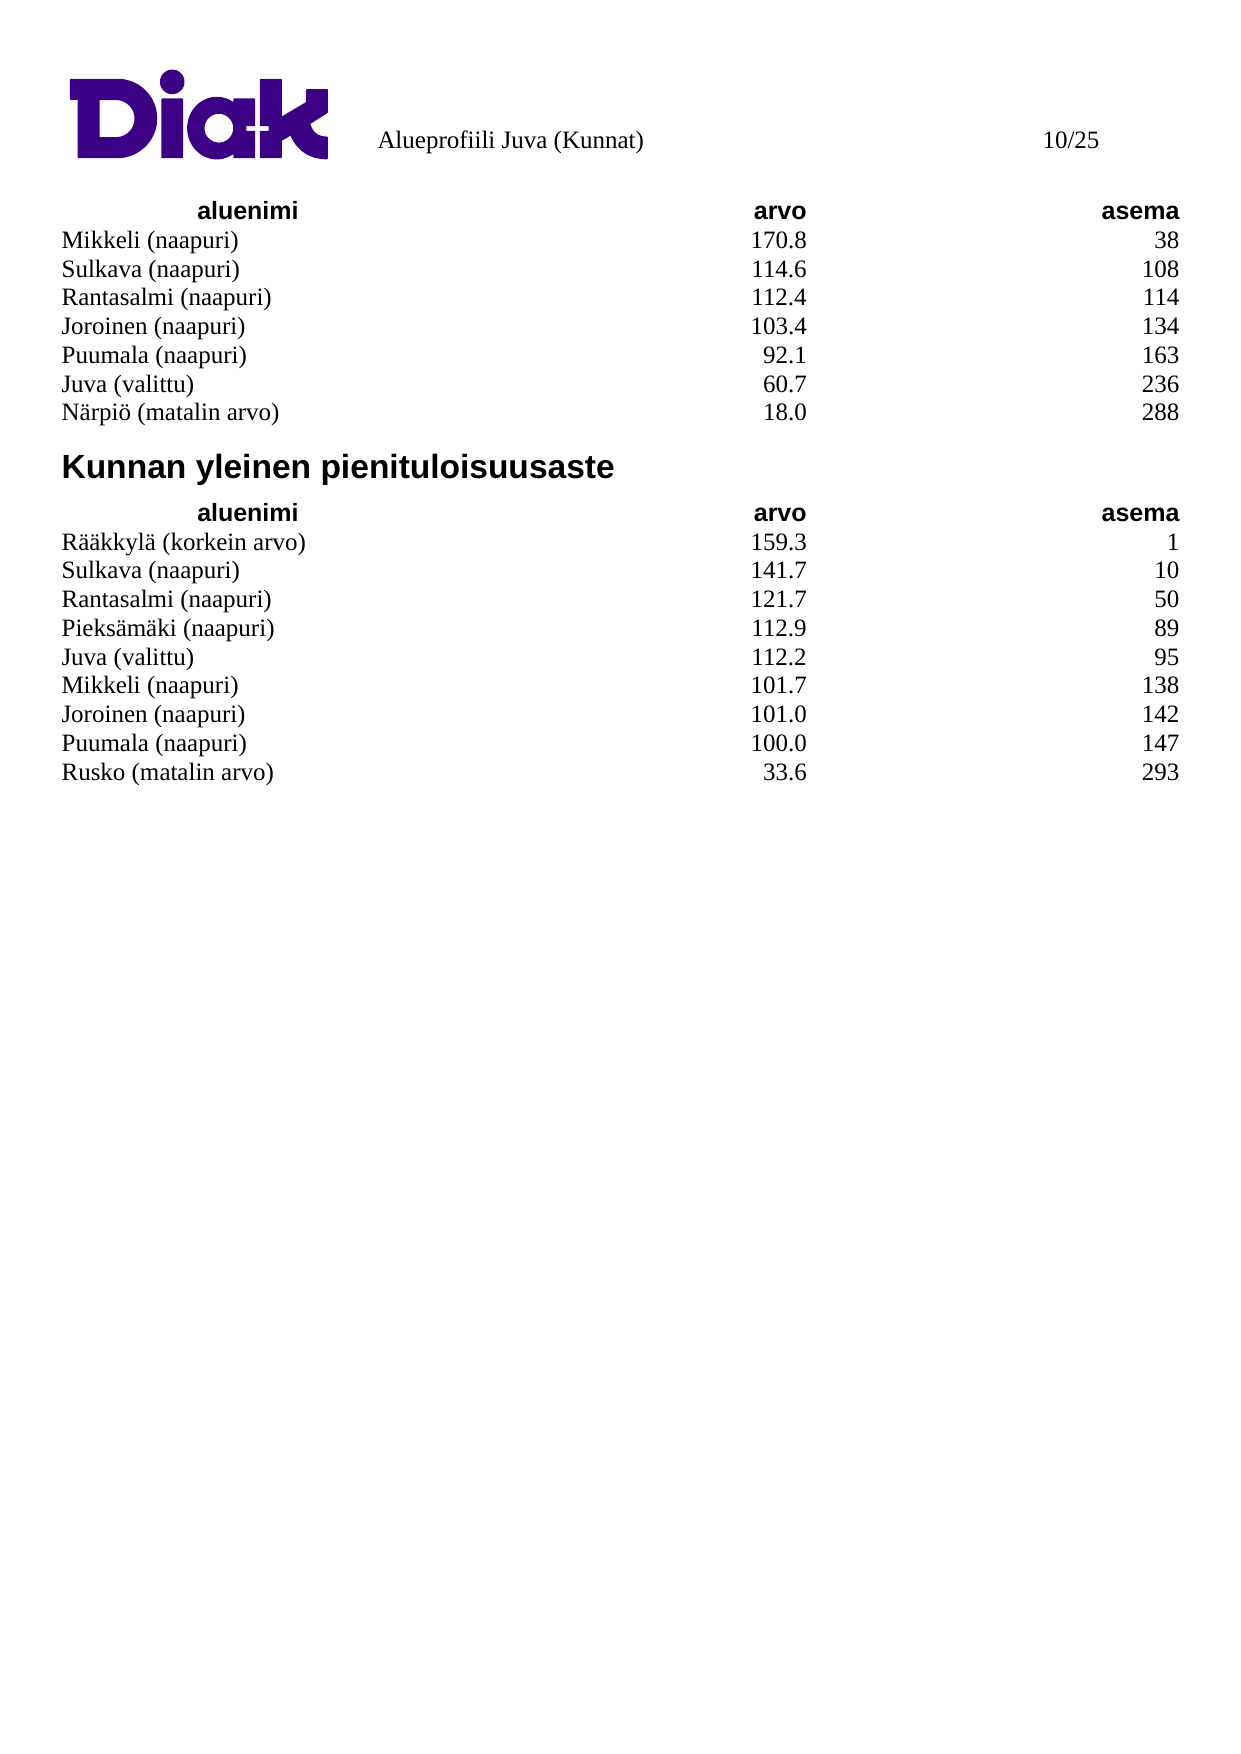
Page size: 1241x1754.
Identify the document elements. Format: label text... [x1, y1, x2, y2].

table_cell Rääkkylä (korkein arvo) [61, 527, 434, 556]
table_cell Sulkava (naapuri) [61, 556, 434, 584]
table_cell 89 [806, 613, 1179, 642]
table_cell 112.4 [434, 283, 806, 311]
table_cell 112.2 [434, 642, 806, 671]
table_cell 18.0 [434, 398, 806, 426]
table_cell Juva (valittu) [61, 642, 434, 671]
table_cell 38 [806, 225, 1179, 254]
table_cell 141.7 [434, 556, 806, 584]
table_cell 163 [806, 340, 1179, 369]
table_cell 112.9 [434, 613, 806, 642]
table_header arvo [434, 196, 806, 225]
table_header aluenimi [61, 196, 434, 225]
table_cell 114.6 [434, 254, 806, 282]
table_header arvo [434, 498, 806, 527]
table_cell 33.6 [434, 757, 806, 786]
table_header asema [806, 196, 1179, 225]
table_cell Rantasalmi (naapuri) [61, 283, 434, 311]
table_cell Puumala (naapuri) [61, 728, 434, 757]
table_cell 134 [806, 311, 1179, 340]
table_header asema [806, 498, 1179, 527]
table_cell Mikkeli (naapuri) [61, 225, 434, 254]
table_cell Juva (valittu) [61, 369, 434, 397]
table_cell 92.1 [434, 340, 806, 369]
table_cell 236 [806, 369, 1179, 397]
table_cell 95 [806, 642, 1179, 671]
table_cell 138 [806, 671, 1179, 699]
table_cell Puumala (naapuri) [61, 340, 434, 369]
table_cell Mikkeli (naapuri) [61, 671, 434, 699]
table_cell Pieksämäki (naapuri) [61, 613, 434, 642]
table_cell 108 [806, 254, 1179, 282]
table_cell 60.7 [434, 369, 806, 397]
table_cell 288 [806, 398, 1179, 426]
table_cell Rusko (matalin arvo) [61, 757, 434, 786]
table_cell 142 [806, 699, 1179, 728]
table_cell 10 [806, 556, 1179, 584]
table_cell 170.8 [434, 225, 806, 254]
table_cell 50 [806, 584, 1179, 613]
subtitle Kunnan yleinen pienituloisuusaste [61, 447, 1179, 486]
table_cell Joroinen (naapuri) [61, 311, 434, 340]
table_cell 103.4 [434, 311, 806, 340]
table_cell 159.3 [434, 527, 806, 556]
table_cell Joroinen (naapuri) [61, 699, 434, 728]
table_cell Närpiö (matalin arvo) [61, 398, 434, 426]
table_cell Rantasalmi (naapuri) [61, 584, 434, 613]
table_header aluenimi [61, 498, 434, 527]
table_cell 147 [806, 728, 1179, 757]
table_cell 121.7 [434, 584, 806, 613]
table_cell 101.0 [434, 699, 806, 728]
table_cell 293 [806, 757, 1179, 786]
table_cell 1 [806, 527, 1179, 556]
table_cell 100.0 [434, 728, 806, 757]
table_cell 101.7 [434, 671, 806, 699]
table_cell 114 [806, 283, 1179, 311]
table_cell Sulkava (naapuri) [61, 254, 434, 282]
